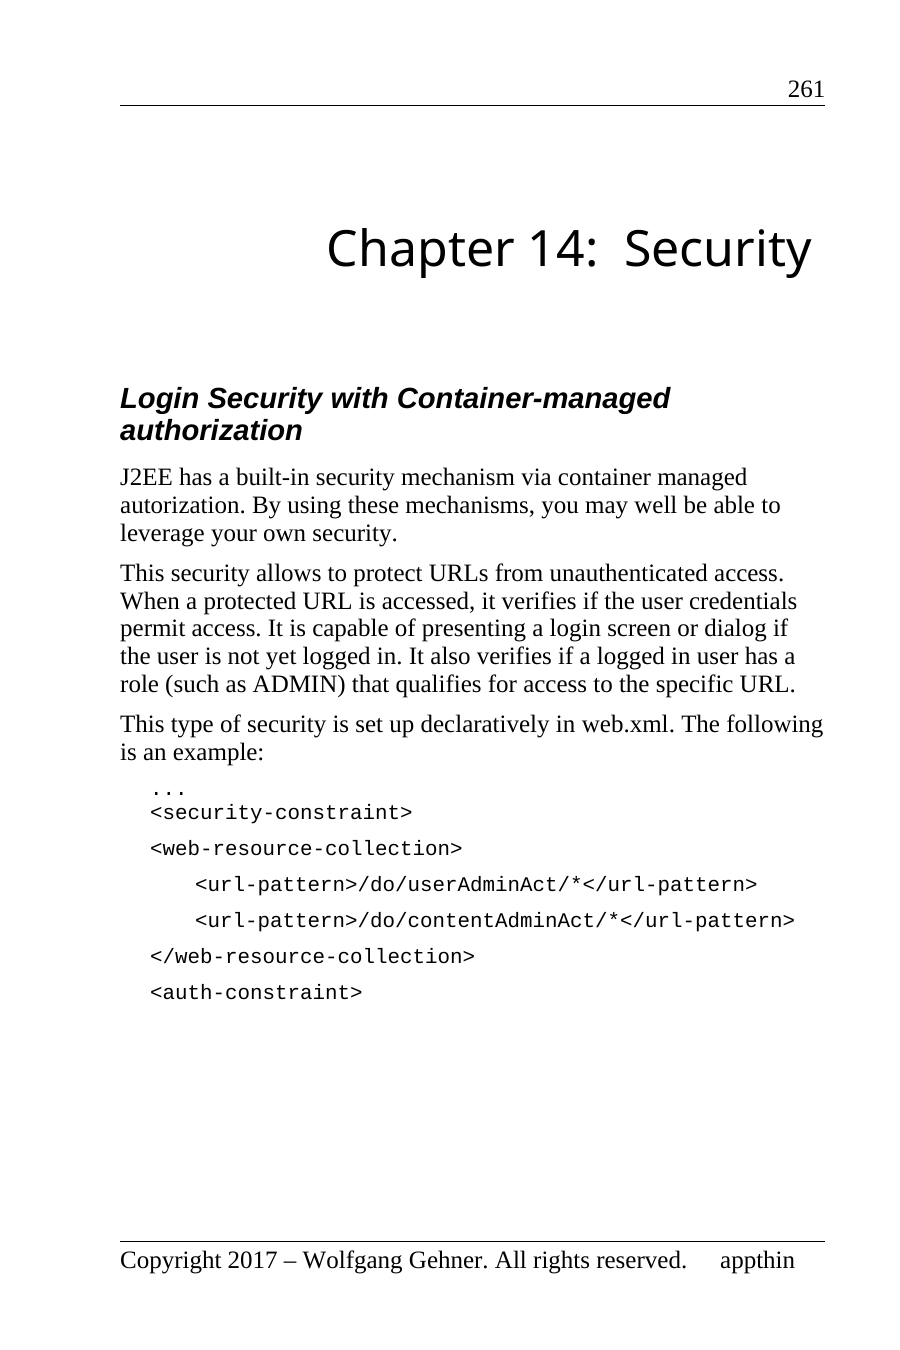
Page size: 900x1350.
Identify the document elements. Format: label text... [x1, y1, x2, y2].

text J2EE has a built-in security mechanism via container managed autorization. By using these mechanisms, you may well be able to leverage your own security. [120, 463, 825, 547]
text </web-resource-collection> [150, 946, 825, 970]
text This security allows to protect URLs from unauthenticated access. When a protected URL is accessed, it verifies if the user credentials permit access. It is capable of presenting a login screen or dialog if the user is not yet logged in. It also verifies if a logged in user has a role (such as ADMIN) that qualifies for access to the specific URL. [120, 559, 825, 698]
text <url-pattern>/do/userAdminAct/*</url-pattern> [150, 874, 825, 898]
text <auth-constraint> [150, 982, 825, 1006]
text <web-resource-collection> [150, 838, 825, 861]
text ... <security-constraint> [150, 778, 825, 825]
text This type of security is set up declaratively in web.xml. The following is an example: [120, 710, 825, 766]
text <url-pattern>/do/contentAdminAct/*</url-pattern> [150, 910, 825, 934]
subtitle Chapter 14: Security [120, 213, 825, 282]
subtitle Login Security with Container-managed authorization [120, 382, 825, 447]
